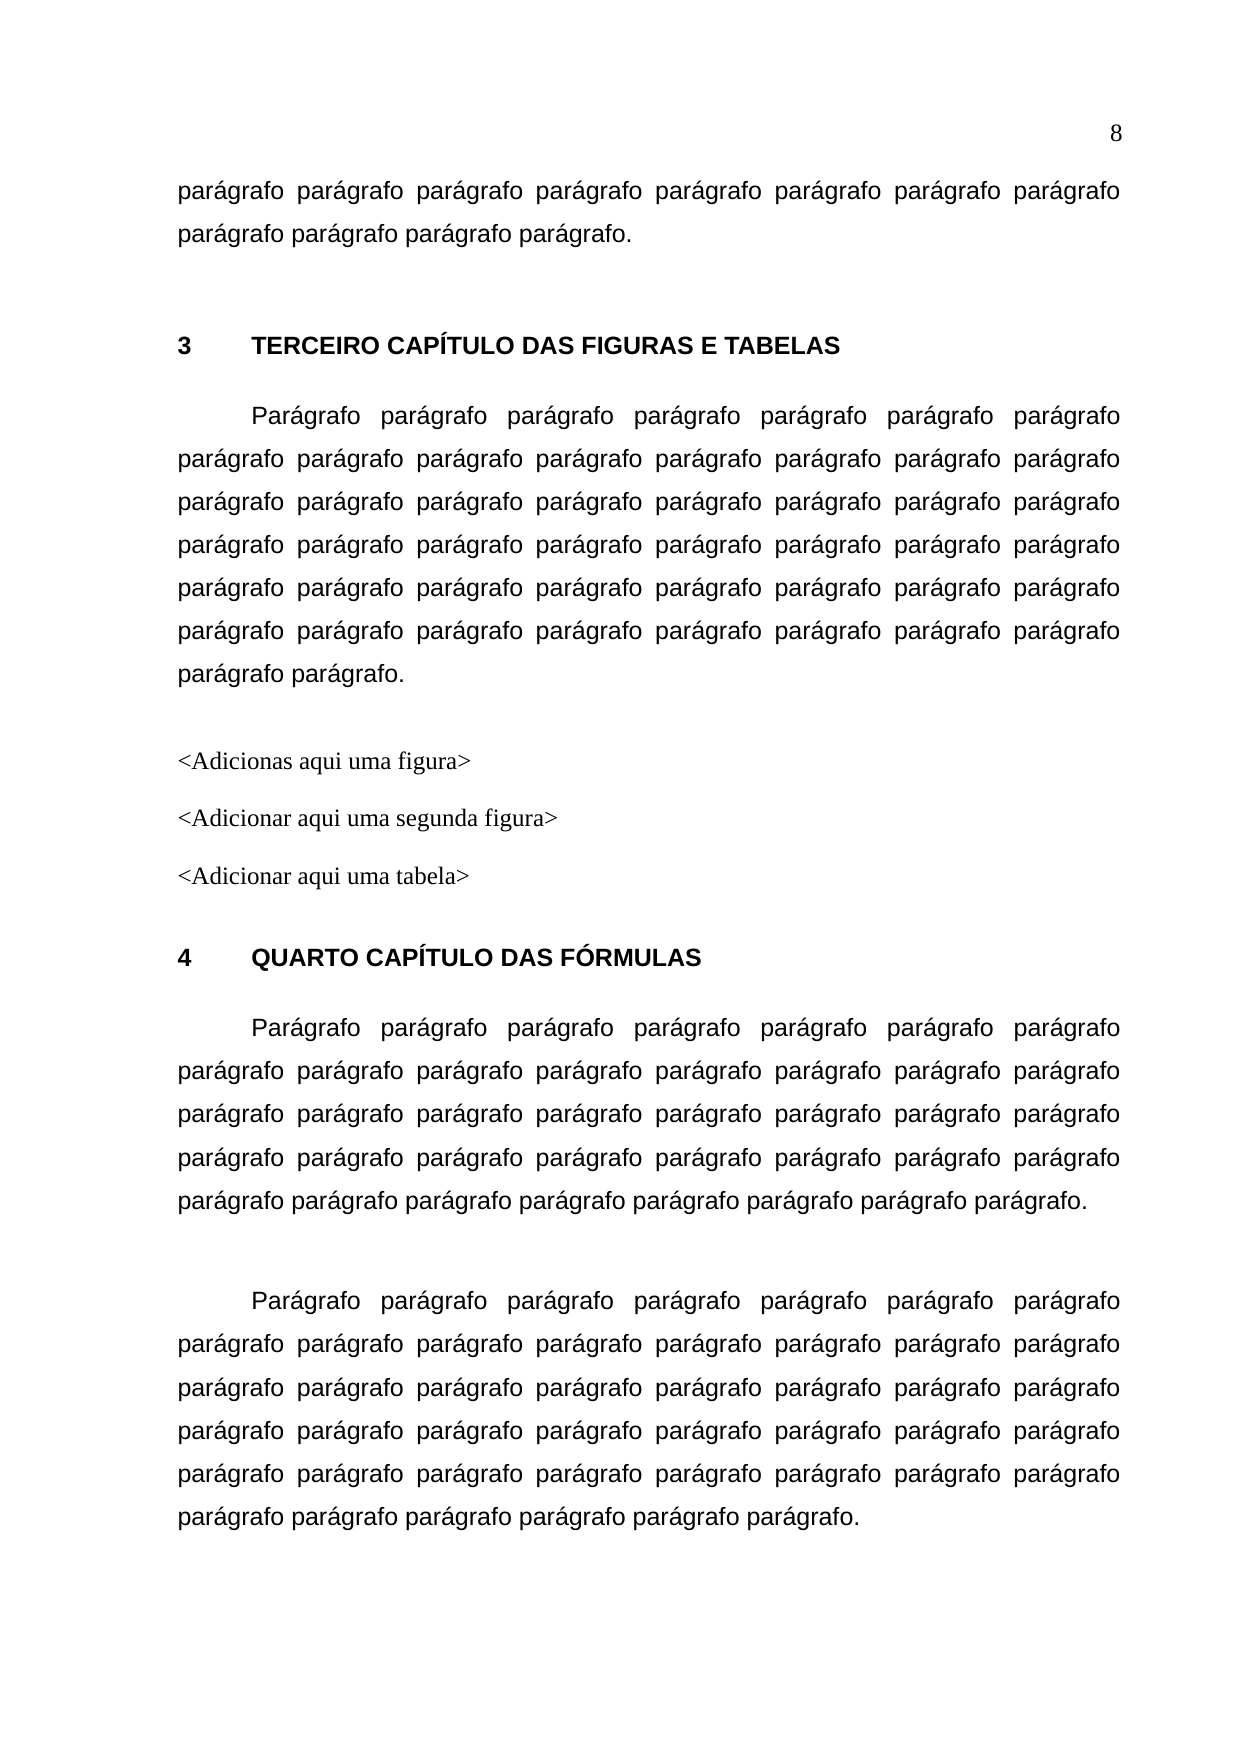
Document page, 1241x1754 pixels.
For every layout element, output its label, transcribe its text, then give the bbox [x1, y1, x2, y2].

text parágrafo parágrafo parágrafo parágrafo parágrafo parágrafo parágrafo parágrafo parágrafo parágrafo parágrafo parágrafo. [177, 176, 1122, 248]
text <Adicionar aqui uma tabela> [177, 861, 1122, 889]
text Parágrafo parágrafo parágrafo parágrafo parágrafo parágrafo parágrafo parágrafo parágrafo parágrafo parágrafo parágrafo parágrafo parágrafo parágrafo parágrafo parágrafo parágrafo parágrafo parágrafo parágrafo parágrafo parágrafo parágrafo parágrafo parágrafo parágrafo parágrafo parágrafo parágrafo parágrafo parágrafo parágrafo parágrafo parágrafo parágrafo parágrafo parágrafo parágrafo parágrafo parágrafo parágrafo parágrafo parágrafo parágrafo. [177, 1286, 1122, 1531]
text Parágrafo parágrafo parágrafo parágrafo parágrafo parágrafo parágrafo parágrafo parágrafo parágrafo parágrafo parágrafo parágrafo parágrafo parágrafo parágrafo parágrafo parágrafo parágrafo parágrafo parágrafo parágrafo parágrafo parágrafo parágrafo parágrafo parágrafo parágrafo parágrafo parágrafo parágrafo parágrafo parágrafo parágrafo parágrafo parágrafo parágrafo parágrafo parágrafo parágrafo parágrafo parágrafo parágrafo parágrafo parágrafo parágrafo parágrafo parágrafo parágrafo. [177, 401, 1122, 688]
text Parágrafo parágrafo parágrafo parágrafo parágrafo parágrafo parágrafo parágrafo parágrafo parágrafo parágrafo parágrafo parágrafo parágrafo parágrafo parágrafo parágrafo parágrafo parágrafo parágrafo parágrafo parágrafo parágrafo parágrafo parágrafo parágrafo parágrafo parágrafo parágrafo parágrafo parágrafo parágrafo parágrafo parágrafo parágrafo parágrafo parágrafo parágrafo parágrafo. [177, 1013, 1122, 1214]
subtitle Quarto Capítulo das Fórmulas [177, 943, 1122, 972]
text <Adicionas aqui uma figura> [177, 746, 1122, 774]
subtitle Terceiro Capítulo das Figuras e Tabelas [177, 331, 1122, 359]
text <Adicionar aqui uma segunda figura> [177, 803, 1122, 832]
